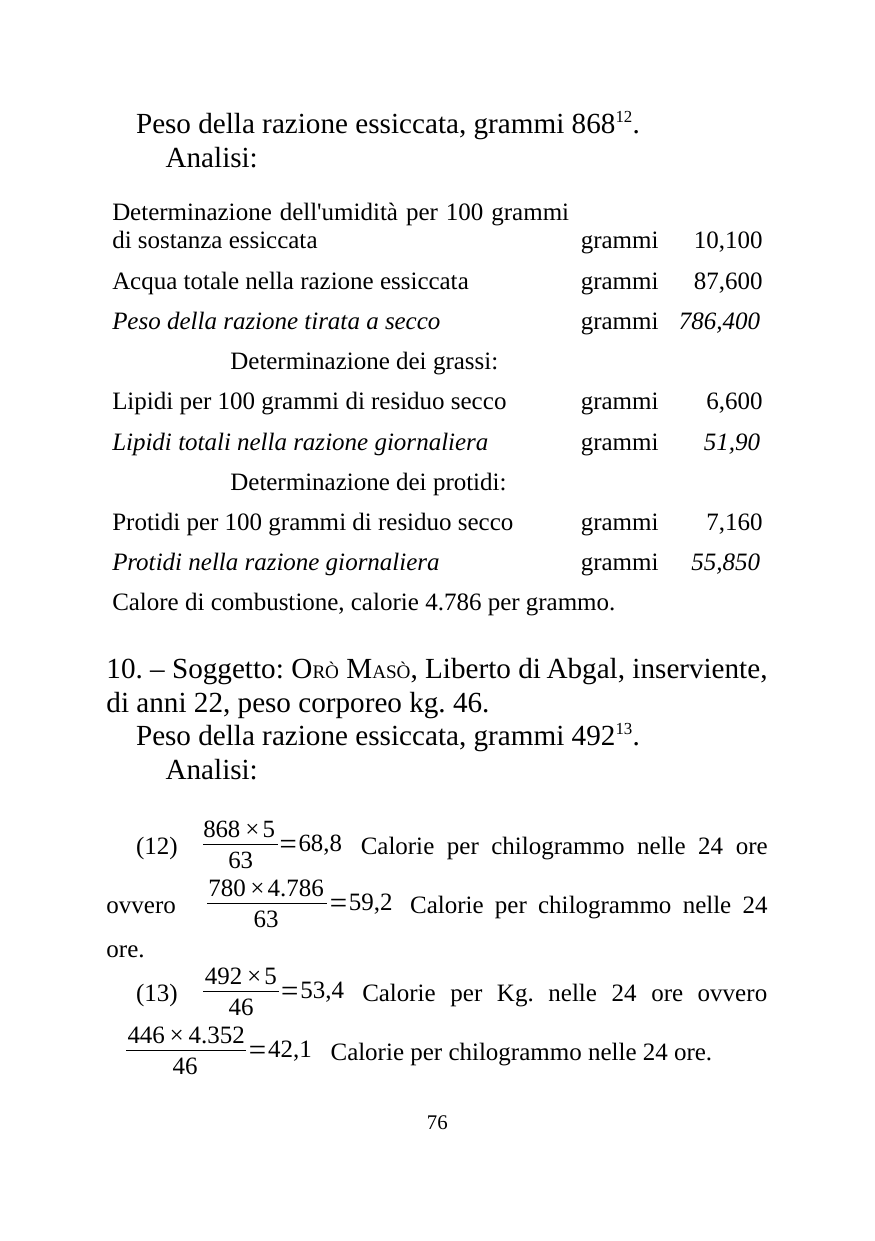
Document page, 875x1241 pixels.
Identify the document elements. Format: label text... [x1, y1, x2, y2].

table_cell grammi [575, 541, 672, 582]
table_cell Protidi nella razione giornaliera [106, 541, 575, 582]
table_cell 6,600 [672, 381, 768, 421]
text Analisi: [106, 140, 768, 173]
table_header 10,100 [672, 191, 768, 260]
table_cell Determinazione dei grassi: [106, 340, 768, 381]
text Peso della razione essiccata, grammi 868. [106, 106, 768, 140]
table_cell Peso della razione tirata a secco [106, 300, 575, 340]
table_cell 51,90 [672, 421, 768, 461]
table_cell 7,160 [672, 501, 768, 541]
table_cell Determinazione dei protidi: [106, 461, 768, 501]
table_cell grammi [575, 381, 672, 421]
table_cell grammi [575, 421, 672, 461]
table_cell Lipidi per 100 grammi di residuo secco [106, 381, 575, 421]
text Analisi: [106, 752, 768, 786]
table_cell grammi [575, 501, 672, 541]
table_cell 55,850 [672, 541, 768, 582]
table_cell Lipidi totali nella razione giornaliera [106, 421, 575, 461]
table_cell grammi [575, 260, 672, 300]
table_header grammi [575, 191, 672, 260]
text Calorie per chilogrammo nelle 24 ore ovvero Calorie per chilogrammo nelle 24 ore. [106, 816, 768, 962]
table_cell 87,600 [672, 260, 768, 300]
table_cell 786,400 [672, 300, 768, 340]
table_cell Protidi per 100 grammi di residuo secco [106, 501, 575, 541]
table_cell Calore di combustione, calorie 4.786 per grammo. [106, 582, 768, 622]
text 10. – Soggetto: Orò Masò, Liberto di Abgal, inserviente, di anni 22, peso corporeo kg. 46. [106, 651, 768, 718]
text Calorie per Kg. nelle 24 ore ovvero Calorie per chilogrammo nelle 24 ore. [106, 962, 768, 1080]
table_header Determinazione dell'umidità per 100 grammi di sostanza essiccata [106, 191, 575, 260]
table_cell grammi [575, 300, 672, 340]
table_cell Acqua totale nella razione essiccata [106, 260, 575, 300]
text Peso della razione essiccata, grammi 492. [106, 718, 768, 752]
